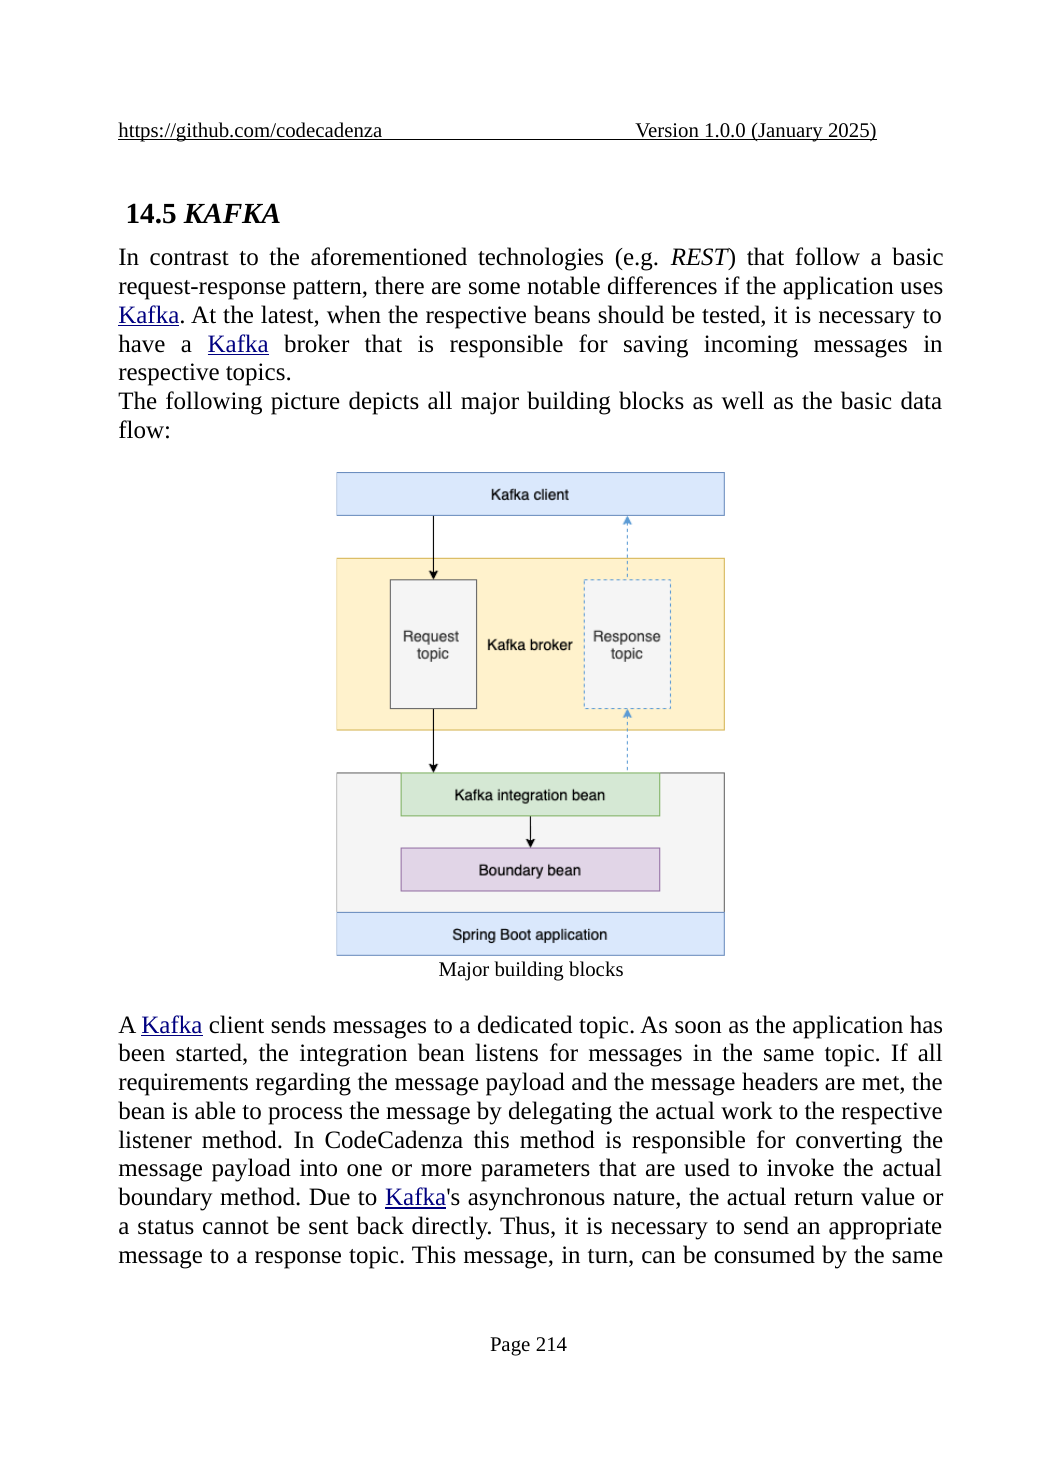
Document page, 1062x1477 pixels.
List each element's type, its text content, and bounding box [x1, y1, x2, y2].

text Major building blocks [337, 957, 725, 981]
subtitle KAFKA [118, 196, 944, 230]
text A Kafka client sends messages to a dedicated topic. As soon as the application has been started, the integration bean listens for messages in the same topic. If all requirements regarding the message payload and the message headers are met, the bean is able to process the message by delegating the actual work to the respective listener method. In CodeCadenza this method is responsible for converting the message payload into one or more parameters that are used to invoke the actual boundary method. Due to Kafka's asynchronous nature, the actual return value or a status cannot be sent back directly. Thus, it is necessary to send an appropriate message to a response topic. This message, in turn, can be consumed by the same [118, 1010, 944, 1268]
text In contrast to the aforementioned technologies (e.g. REST) that follow a basic request-response pattern, there are some notable differences if the application uses Kafka. At the latest, when the respective beans should be tested, it is necessary to have a Kafka broker that is responsible for saving incoming messages in respective topics. [118, 242, 944, 386]
text The following picture depicts all major building blocks as well as the basic data flow: [118, 386, 944, 444]
picture [336, 472, 726, 957]
